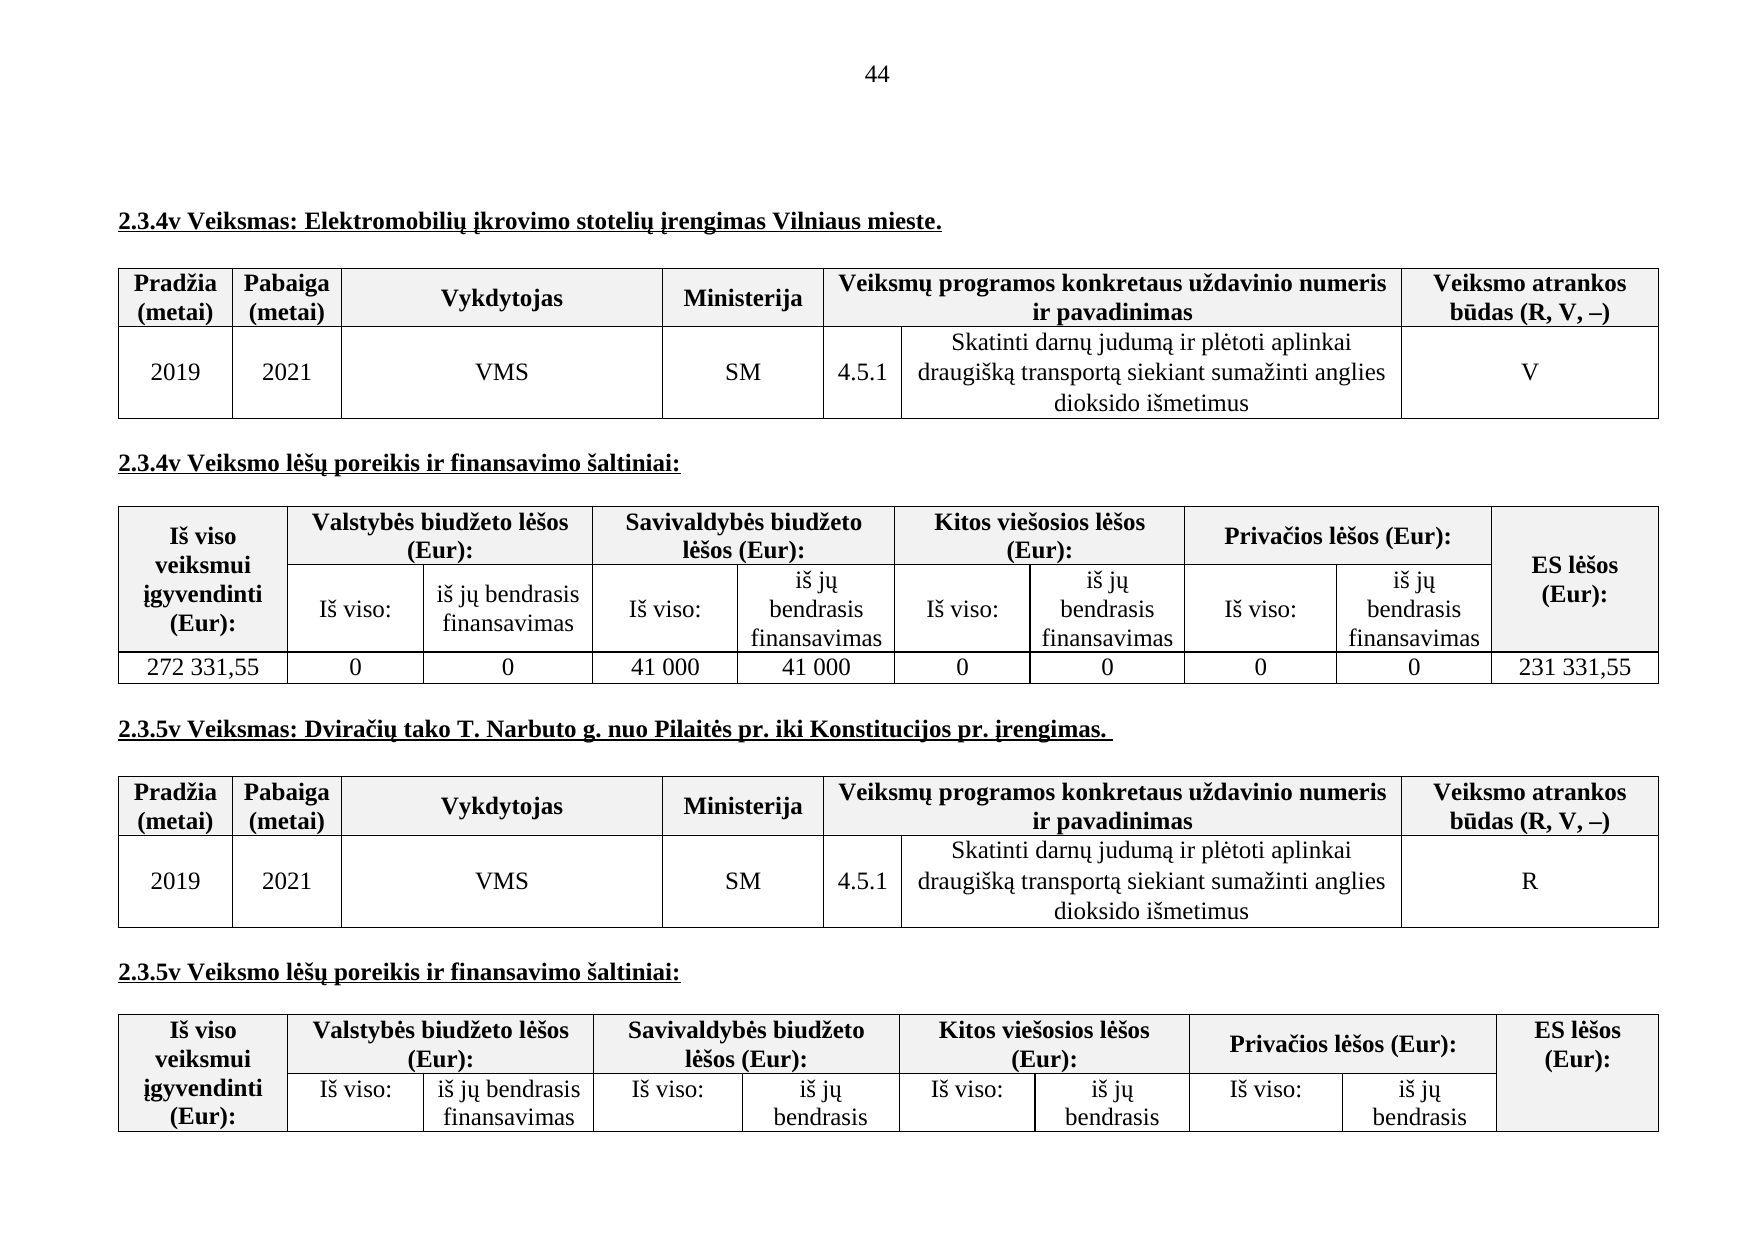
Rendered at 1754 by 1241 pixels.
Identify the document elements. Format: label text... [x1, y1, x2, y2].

table_cell Iš viso: [900, 1074, 1034, 1131]
table_cell V [1402, 327, 1658, 418]
table_cell 2021 [233, 327, 341, 418]
text 2.3.4v Veiksmas: Elektromobilių įkrovimo stotelių įrengimas Vilniaus mieste. [118, 206, 1636, 235]
table_cell 0 [1337, 653, 1491, 683]
table_cell Iš viso: [895, 565, 1029, 651]
table_cell 231 331,55 [1492, 653, 1658, 683]
table_cell iš jų bendrasis finansavimas [424, 1074, 593, 1131]
table_cell Iš viso: [1185, 565, 1336, 651]
table_header Iš viso veiksmui įgyvendinti (Eur): [119, 1015, 287, 1131]
table_header Pabaiga (metai) [233, 269, 341, 326]
table_header Iš viso veiksmui įgyvendinti (Eur): [119, 507, 287, 651]
table_header ES lėšos (Eur): [1492, 507, 1658, 651]
table_header Pradžia (metai) [119, 777, 232, 834]
table_header Ministerija [663, 269, 823, 326]
table_header Veiksmų programos konkretaus uždavinio numeris ir pavadinimas [824, 269, 1401, 326]
table_cell 0 [1031, 653, 1184, 683]
table_header Veiksmų programos konkretaus uždavinio numeris ir pavadinimas [824, 777, 1401, 834]
table_cell 2019 [119, 327, 232, 418]
table_header ES lėšos (Eur): [1497, 1015, 1658, 1131]
table_cell VMS [342, 836, 662, 927]
table_cell iš jų bendrasis finansavimas [738, 565, 894, 651]
table_cell R [1402, 836, 1658, 927]
text 2.3.5v Veiksmo lėšų poreikis ir finansavimo šaltiniai: [118, 957, 1636, 985]
table_header Vykdytojas [342, 777, 662, 834]
table_cell 0 [1185, 653, 1336, 683]
table_cell iš jų bendrasis finansavimas [1337, 565, 1491, 651]
table_header Veiksmo atrankos būdas (R, V, –) [1402, 777, 1658, 834]
table_cell SM [663, 836, 823, 927]
table_header Ministerija [663, 777, 823, 834]
table_header Veiksmo atrankos būdas (R, V, –) [1402, 269, 1658, 326]
text 2.3.4v Veiksmo lėšų poreikis ir finansavimo šaltiniai: [118, 448, 1636, 477]
table_cell iš jų bendrasis [1036, 1074, 1189, 1131]
table_header Savivaldybės biudžeto lėšos (Eur): [594, 1015, 899, 1073]
table_cell Iš viso: [288, 565, 423, 651]
table_cell iš jų bendrasis [1343, 1074, 1496, 1131]
table_cell Iš viso: [594, 1074, 742, 1131]
table_header Privačios lėšos (Eur): [1190, 1015, 1496, 1073]
table_header Pradžia (metai) [119, 269, 232, 326]
table_cell iš jų bendrasis [743, 1074, 899, 1131]
table_cell 4.5.1 [824, 836, 901, 927]
table_cell 0 [424, 653, 592, 683]
table_cell 2021 [233, 836, 341, 927]
table_header Vykdytojas [342, 269, 662, 326]
table_cell SM [663, 327, 823, 418]
table_cell 0 [288, 653, 423, 683]
table_header Privačios lėšos (Eur): [1185, 507, 1491, 564]
table_cell 272 331,55 [119, 653, 287, 683]
table_header Kitos viešosios lėšos (Eur): [900, 1015, 1189, 1073]
table_cell 41 000 [738, 653, 894, 683]
table_cell iš jų bendrasis finansavimas [1031, 565, 1184, 651]
table_cell Iš viso: [593, 565, 737, 651]
table_header Valstybės biudžeto lėšos (Eur): [288, 1015, 593, 1073]
table_header Pabaiga (metai) [233, 777, 341, 834]
table_header Savivaldybės biudžeto lėšos (Eur): [593, 507, 894, 564]
table_cell 4.5.1 [824, 327, 901, 418]
table_cell Iš viso: [1190, 1074, 1342, 1131]
table_cell 41 000 [593, 653, 737, 683]
table_header Kitos viešosios lėšos (Eur): [895, 507, 1184, 564]
text 2.3.5v Veiksmas: Dviračių tako T. Narbuto g. nuo Pilaitės pr. iki Konstitucijos pr. įrengimas. [118, 714, 1636, 743]
table_cell VMS [342, 327, 662, 418]
table_cell 0 [895, 653, 1029, 683]
table_cell 2019 [119, 836, 232, 927]
table_cell Skatinti darnų judumą ir plėtoti aplinkai draugišką transportą siekiant sumažinti anglies dioksido išmetimus [902, 836, 1401, 927]
table_header Valstybės biudžeto lėšos (Eur): [288, 507, 592, 564]
table_cell Skatinti darnų judumą ir plėtoti aplinkai draugišką transportą siekiant sumažinti anglies dioksido išmetimus [902, 327, 1401, 418]
table_cell Iš viso: [288, 1074, 423, 1131]
table_cell iš jų bendrasis finansavimas [424, 565, 592, 651]
